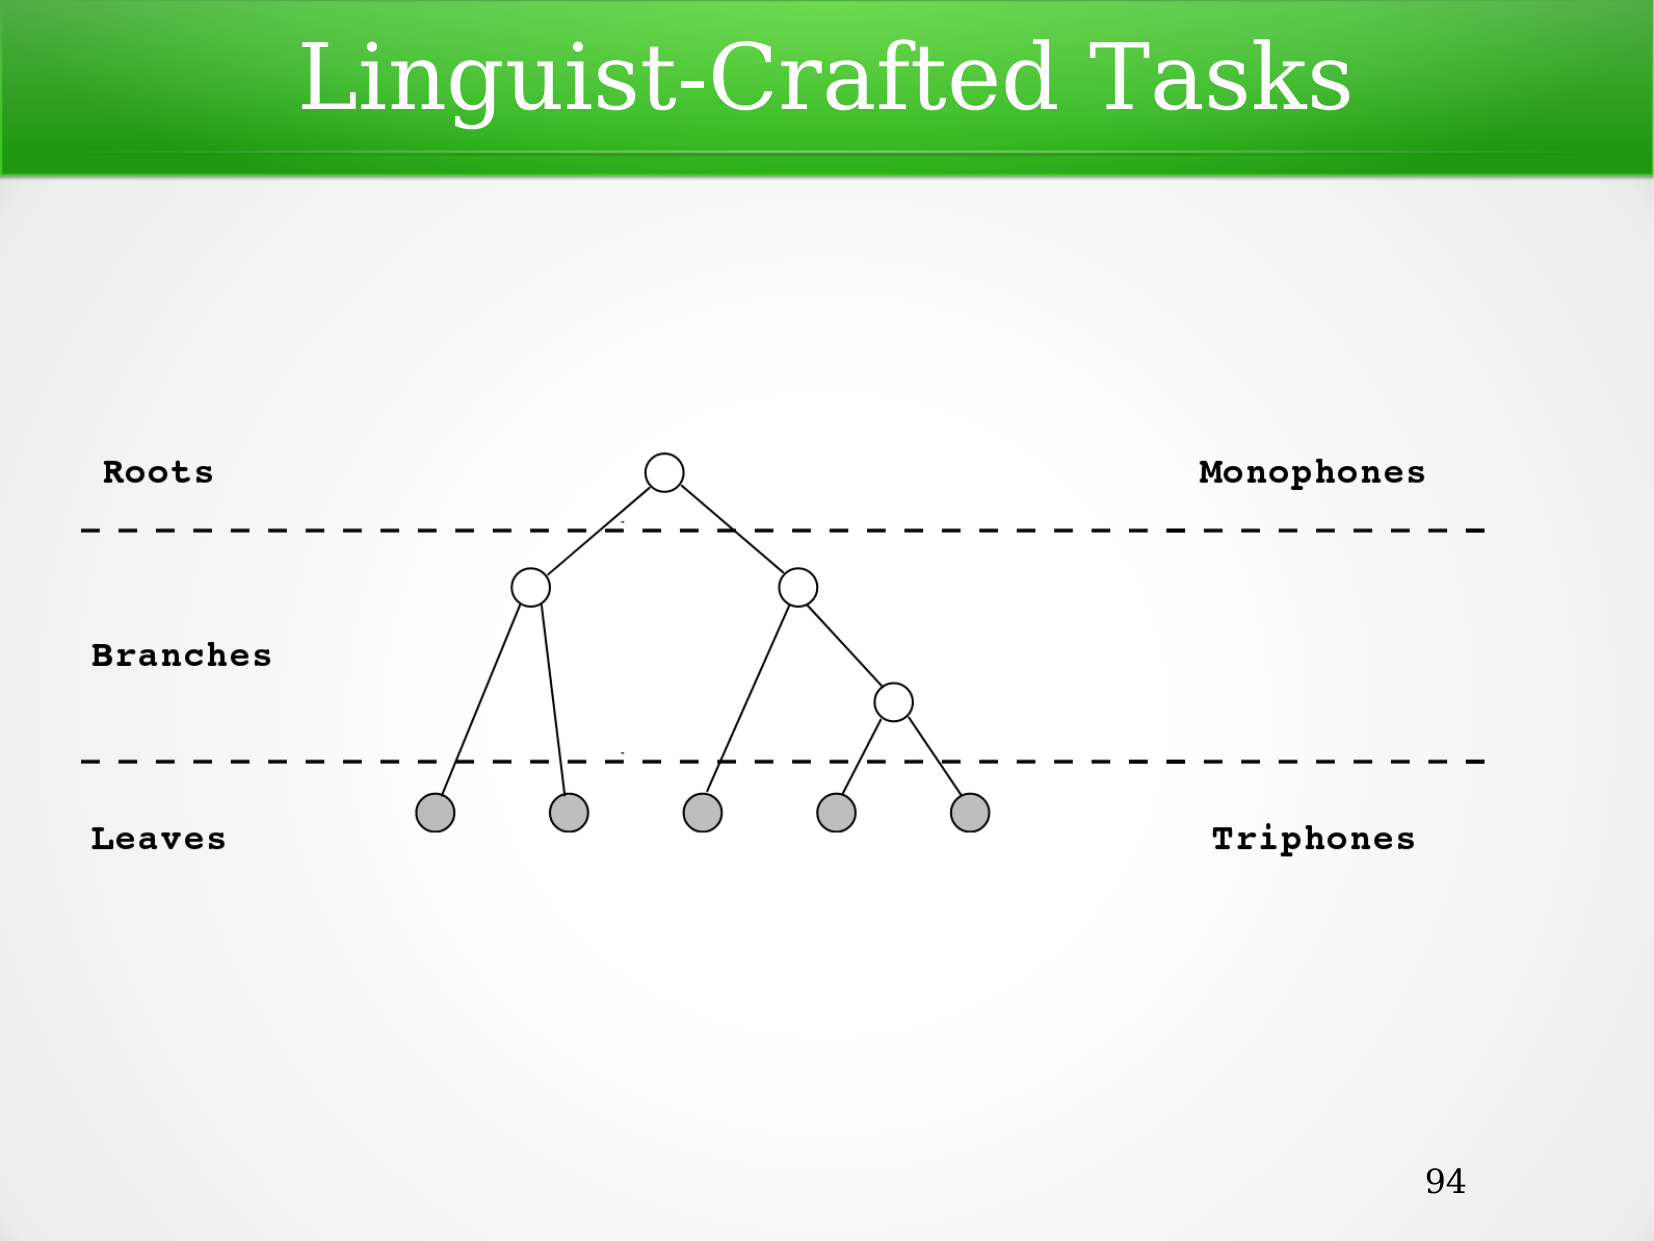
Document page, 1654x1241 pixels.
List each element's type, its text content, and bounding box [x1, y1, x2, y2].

picture [0, 0, 1654, 1241]
title Linguist-Crafted Tasks [82, 11, 1571, 154]
